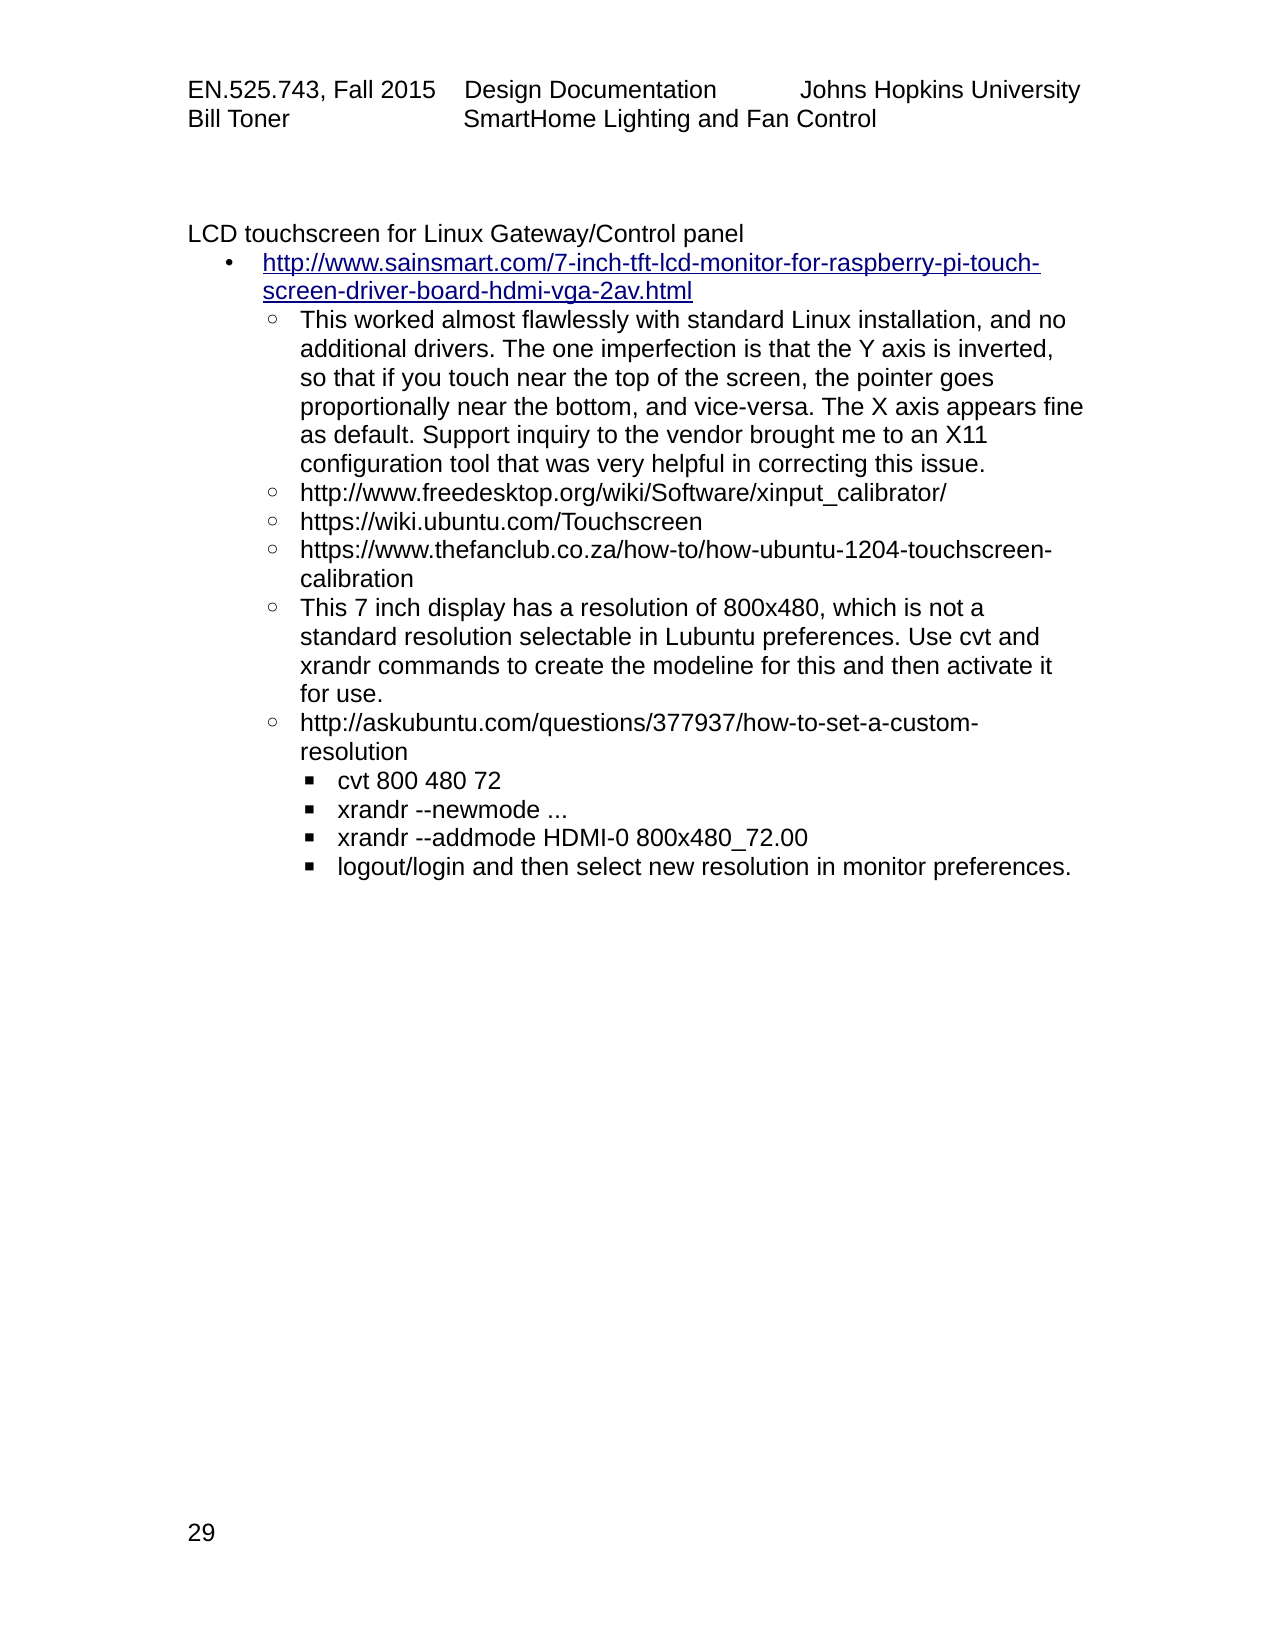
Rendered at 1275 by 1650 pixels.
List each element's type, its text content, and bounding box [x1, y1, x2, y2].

list https://wiki.ubuntu.com/Touchscreen [262, 507, 1087, 535]
list xrandr --addmode HDMI-0 800x480_72.00 [300, 823, 1087, 852]
text LCD touchscreen for Linux Gateway/Control panel [187, 190, 1087, 247]
list http://askubuntu.com/questions/377937/how-to-set-a-custom-resolution [262, 708, 1087, 766]
list http://www.sainsmart.com/7-inch-tft-lcd-monitor-for-raspberry-pi-touch-screen-driver-board-hdmi-vga-2av.html [225, 247, 1087, 305]
list http://www.freedesktop.org/wiki/Software/xinput_calibrator/ [262, 478, 1087, 507]
list cvt 800 480 72 [300, 766, 1087, 794]
list logout/login and then select new resolution in monitor preferences. [300, 852, 1087, 881]
list xrandr --newmode ... [300, 794, 1087, 823]
list https://www.thefanclub.co.za/how-to/how-ubuntu-1204-touchscreen-calibration [262, 535, 1087, 593]
list This worked almost flawlessly with standard Linux installation, and no additional drivers. The one imperfection is that the Y axis is inverted, so that if you touch near the top of the screen, the pointer goes proportionally near the bottom, and vice-versa. The X axis appears fine as default. Support inquiry to the vendor brought me to an X11 configuration tool that was very helpful in correcting this issue. [262, 305, 1087, 478]
list This 7 inch display has a resolution of 800x480, which is not a standard resolution selectable in Lubuntu preferences. Use cvt and xrandr commands to create the modeline for this and then activate it for use. [262, 593, 1087, 708]
